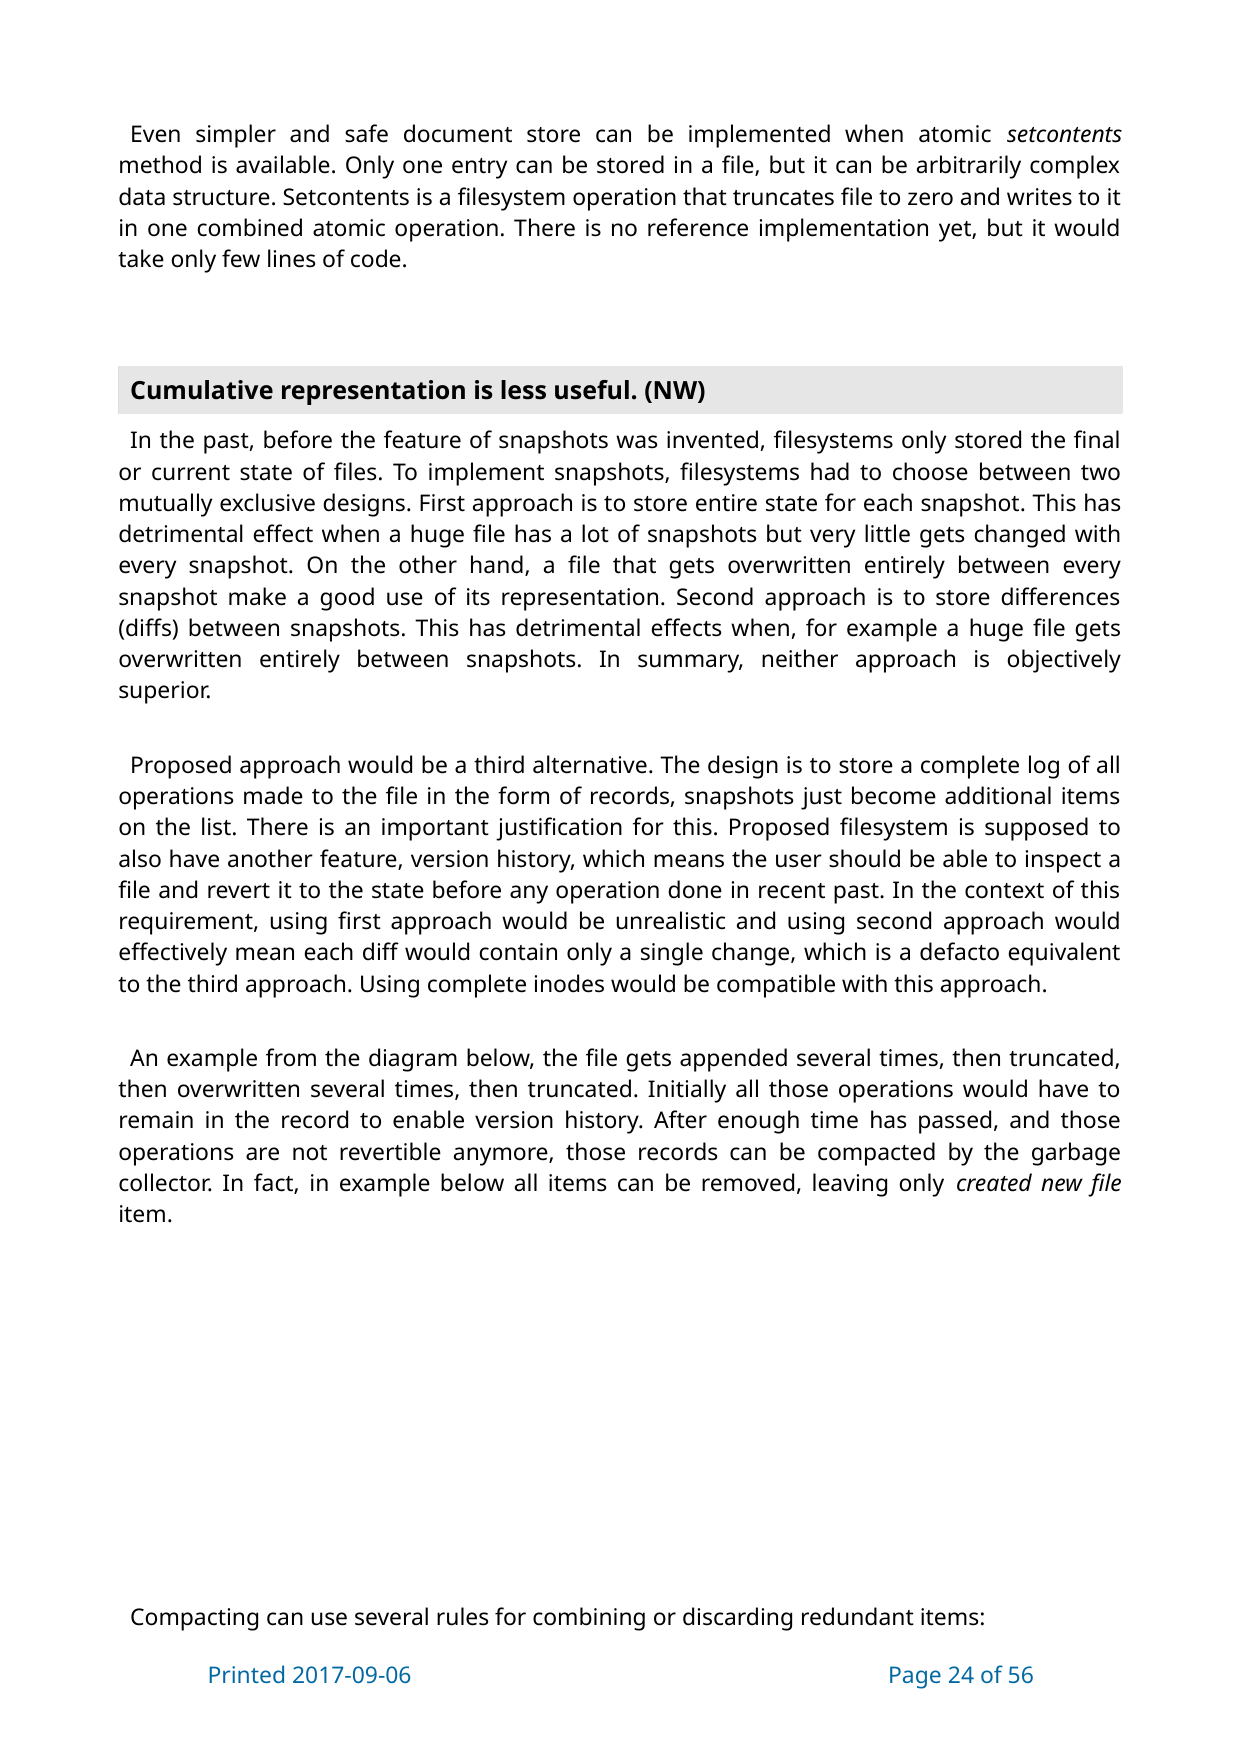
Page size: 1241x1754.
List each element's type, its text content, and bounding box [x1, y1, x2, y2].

text Even simpler and safe document store can be implemented when atomic setcontents method is available. Only one entry can be stored in a file, but it can be arbitrarily complex data structure. Setcontents is a filesystem operation that truncates file to zero and writes to it in one combined atomic operation. There is no reference implementation yet, but it would take only few lines of code. [118, 118, 1122, 274]
subtitle Cumulative representation is less useful. (NW) [119, 367, 1122, 413]
text An example from the diagram below, the file gets appended several times, then truncated, then overwritten several times, then truncated. Initially all those operations would have to remain in the record to enable version history. After enough time has passed, and those operations are not revertible anymore, those records can be compacted by the garbage collector. In fact, in example below all items can be removed, leaving only created new file item. [118, 1042, 1122, 1229]
text Proposed approach would be a third alternative. The design is to store a complete log of all operations made to the file in the form of records, snapshots just become additional items on the list. There is an important justification for this. Proposed filesystem is supposed to also have another feature, version history, which means the user should be able to inspect a file and revert it to the state before any operation done in recent past. In the context of this requirement, using first approach would be unrealistic and using second approach would effectively mean each diff would contain only a single change, which is a defacto equivalent to the third approach. Using complete inodes would be compatible with this approach. [118, 749, 1122, 999]
text Compacting can use several rules for combining or discarding redundant items: [118, 1601, 1122, 1632]
text In the past, before the feature of snapshots was invented, filesystems only stored the final or current state of files. To implement snapshots, filesystems had to choose between two mutually exclusive designs. First approach is to store entire state for each snapshot. This has detrimental effect when a huge file has a lot of snapshots but very little gets changed with every snapshot. On the other hand, a file that gets overwritten entirely between every snapshot make a good use of its representation. Second approach is to store differences (diffs) between snapshots. This has detrimental effects when, for example a huge file gets overwritten entirely between snapshots. In summary, neither approach is objectively superior. [118, 424, 1122, 706]
